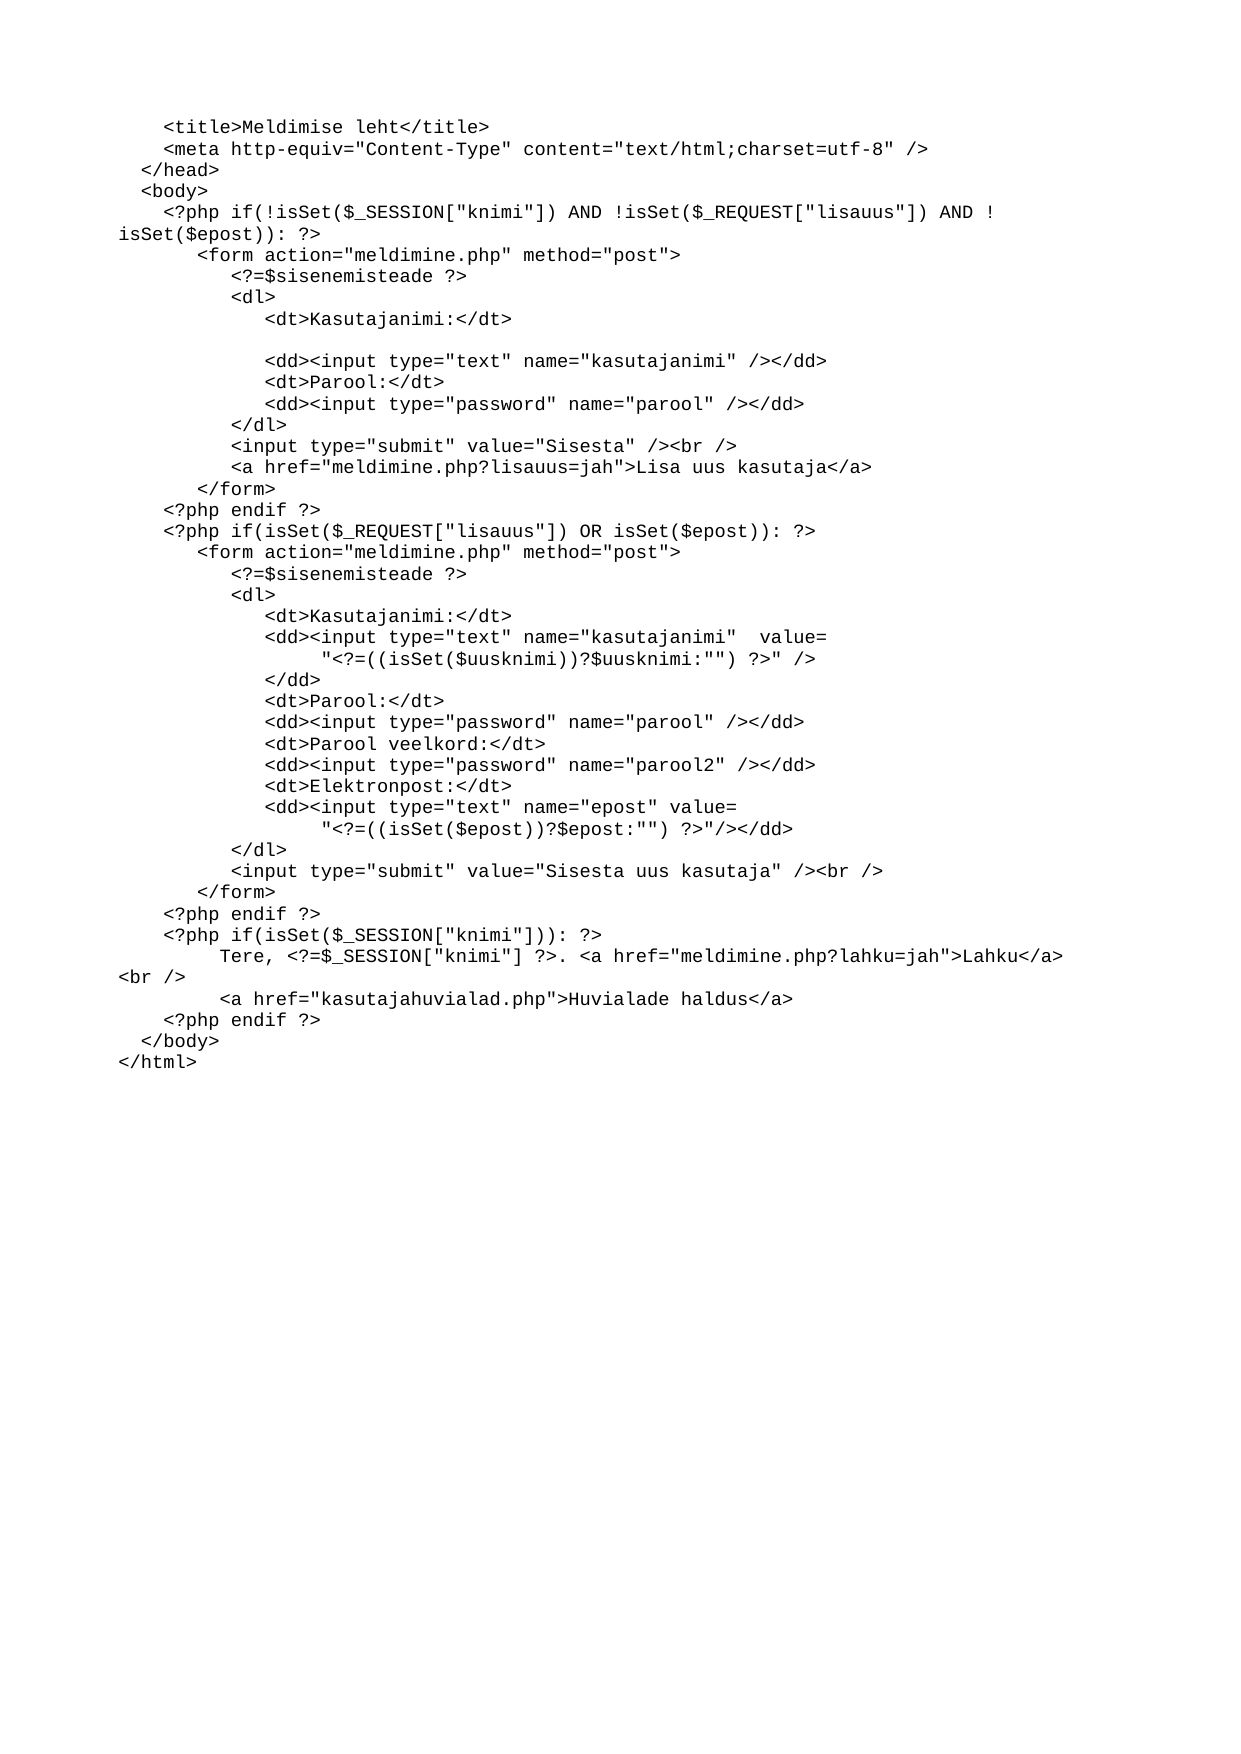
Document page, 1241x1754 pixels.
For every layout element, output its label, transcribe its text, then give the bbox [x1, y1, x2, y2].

text <dd><input type="text" name="kasutajanimi" value= [118, 628, 1122, 649]
text <?php endif ?> [118, 1011, 1122, 1032]
text <dt>Parool:</dt> [118, 373, 1122, 394]
text <dd><input type="text" name="epost" value= [118, 798, 1122, 819]
text Tere, <?=$_SESSION["knimi"] ?>. <a href="meldimine.php?lahku=jah">Lahku</a> <br /> [118, 947, 1122, 989]
text <dd><input type="password" name="parool" /></dd> [118, 394, 1122, 416]
text </body> [118, 1032, 1122, 1053]
text "<?=((isSet($epost))?$epost:"") ?>"/></dd> [118, 819, 1122, 841]
text </dl> [118, 416, 1122, 437]
text <dd><input type="password" name="parool" /></dd> [118, 713, 1122, 734]
text "<?=((isSet($uusknimi))?$uusknimi:"") ?>" /> [118, 649, 1122, 671]
text <dd><input type="password" name="parool2" /></dd> [118, 756, 1122, 777]
text <?=$sisenemisteade ?> [118, 267, 1122, 288]
text <?php endif ?> [118, 501, 1122, 522]
text <dt>Elektronpost:</dt> [118, 777, 1122, 798]
text <a href="kasutajahuvialad.php">Huvialade haldus</a> [118, 989, 1122, 1011]
text </head> [118, 161, 1122, 182]
text <dt>Kasutajanimi:</dt> [118, 607, 1122, 628]
text <meta http-equiv="Content-Type" content="text/html;charset=utf-8" /> [118, 139, 1122, 161]
text <title>Meldimise leht</title> [118, 118, 1122, 139]
text <body> [118, 182, 1122, 203]
text <?=$sisenemisteade ?> [118, 564, 1122, 586]
text <dt>Kasutajanimi:</dt> [118, 309, 1122, 331]
text <?php if(isSet($_SESSION["knimi"])): ?> [118, 926, 1122, 947]
text </html> [118, 1053, 1122, 1074]
text <dt>Parool:</dt> [118, 692, 1122, 713]
text </dd> [118, 671, 1122, 692]
text <dt>Parool veelkord:</dt> [118, 734, 1122, 756]
text <a href="meldimine.php?lisauus=jah">Lisa uus kasutaja</a> [118, 458, 1122, 479]
text <input type="submit" value="Sisesta uus kasutaja" /><br /> [118, 862, 1122, 883]
text <dl> [118, 586, 1122, 607]
text <form action="meldimine.php" method="post"> [118, 543, 1122, 564]
text <?php if(isSet($_REQUEST["lisauus"]) OR isSet($epost)): ?> [118, 522, 1122, 543]
text <dl> [118, 288, 1122, 309]
text <input type="submit" value="Sisesta" /><br /> [118, 437, 1122, 458]
text </form> [118, 883, 1122, 904]
text <dd><input type="text" name="kasutajanimi" /></dd> [118, 352, 1122, 373]
text </form> [118, 479, 1122, 501]
text <?php endif ?> [118, 904, 1122, 926]
text <?php if(!isSet($_SESSION["knimi"]) AND !isSet($_REQUEST["lisauus"]) AND !isSet($epost)): ?> [118, 203, 1122, 246]
text <form action="meldimine.php" method="post"> [118, 246, 1122, 267]
text </dl> [118, 841, 1122, 862]
